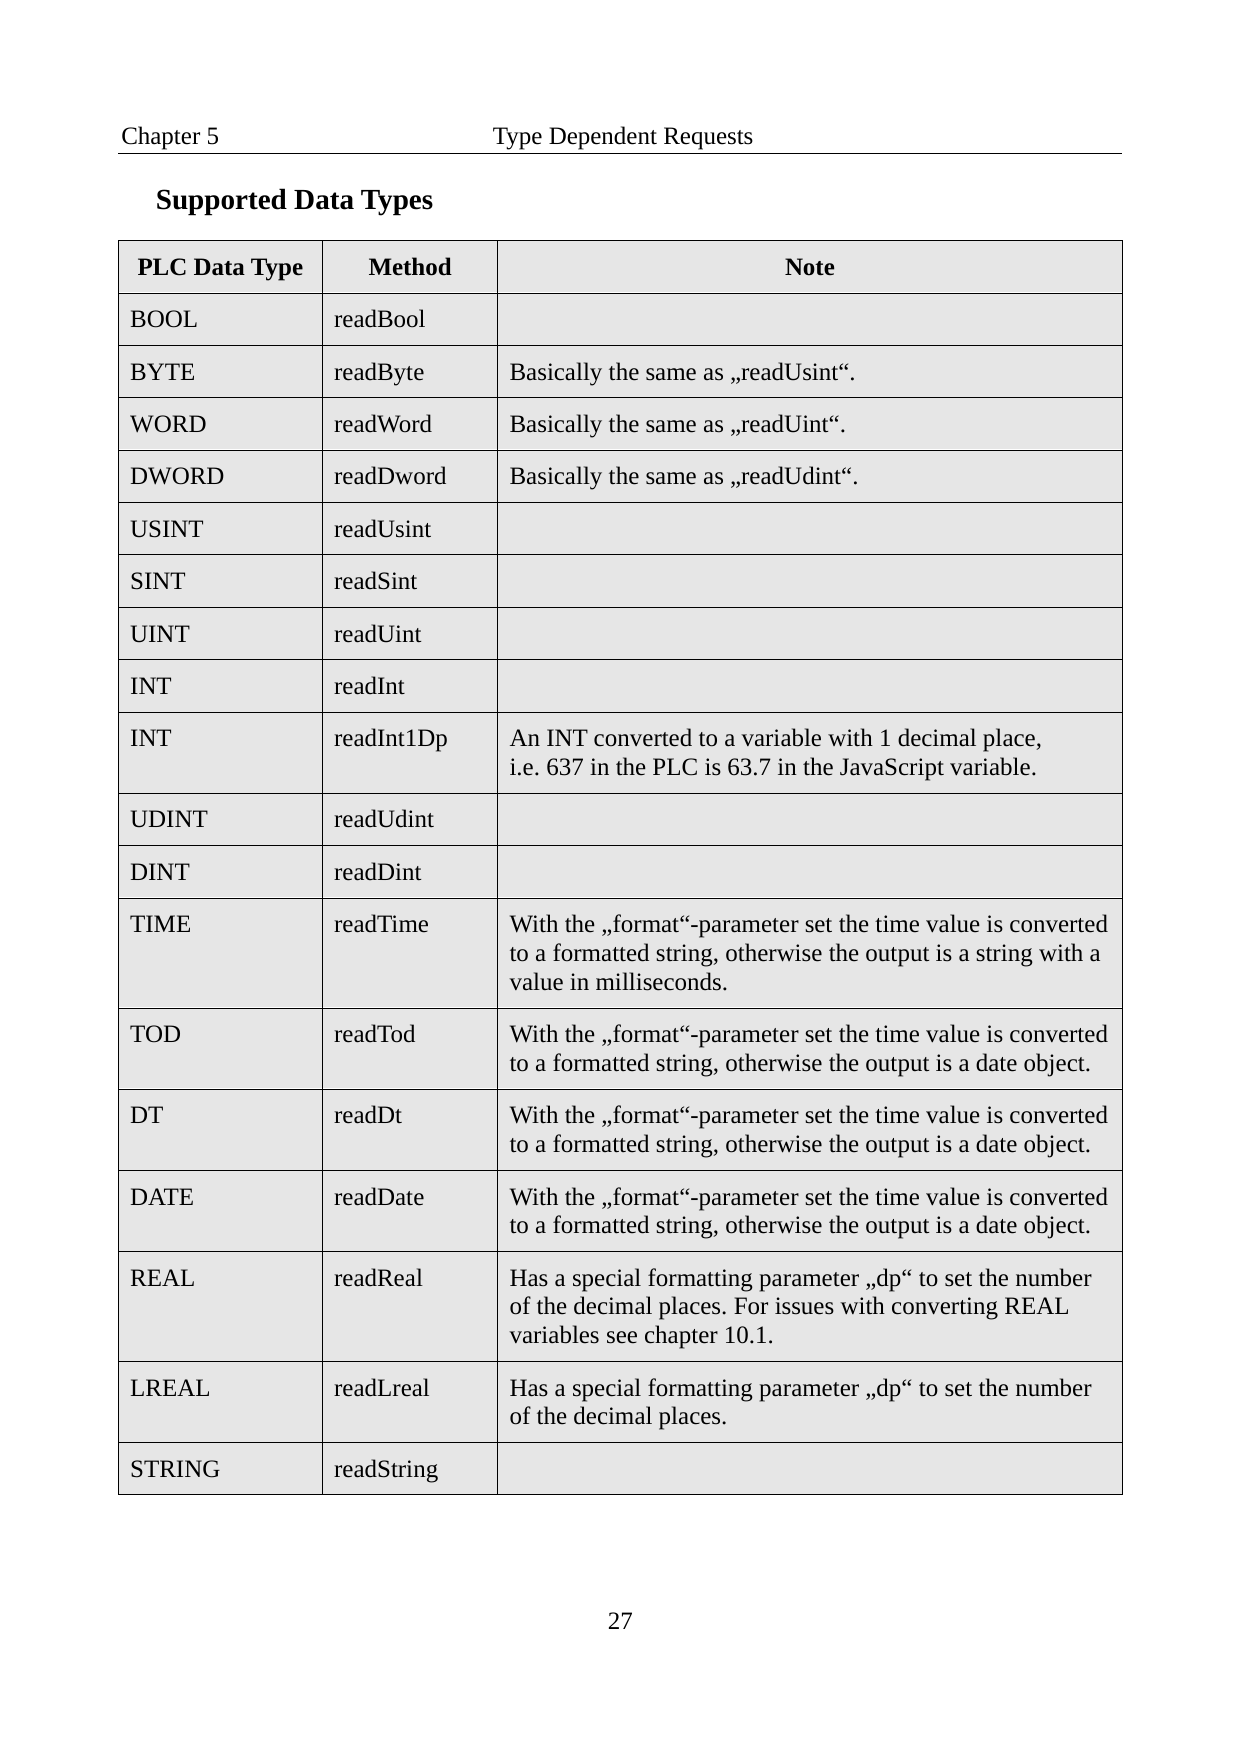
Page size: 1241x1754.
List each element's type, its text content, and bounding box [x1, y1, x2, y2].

table_cell readTod [323, 1009, 497, 1088]
table_cell Basically the same as „readUdint“. [498, 451, 1122, 502]
table_cell readSint [323, 555, 497, 607]
table_cell readLreal [323, 1362, 497, 1442]
table_cell readInt1Dp [323, 713, 497, 793]
table_cell DWORD [119, 451, 322, 502]
table_cell readUdint [323, 794, 497, 845]
table_header PLC Data Type [119, 241, 322, 292]
table_cell [498, 846, 1122, 897]
table_cell DATE [119, 1171, 322, 1251]
table_cell UDINT [119, 794, 322, 845]
table_cell Basically the same as „readUsint“. [498, 346, 1122, 397]
table_cell With the „format“-parameter set the time value is converted to a formatted string, otherwise the output is a date object. [498, 1171, 1122, 1251]
table_cell readUint [323, 608, 497, 659]
table_cell [498, 294, 1122, 345]
table_cell [498, 794, 1122, 845]
table_cell readDword [323, 451, 497, 502]
table_cell Has a special formatting parameter „dp“ to set the number of the decimal places. For issues with converting REAL variables see chapter 10.1. [498, 1252, 1122, 1361]
table_cell readDate [323, 1171, 497, 1251]
table_cell [498, 608, 1122, 659]
table_cell SINT [119, 555, 322, 607]
table_cell readInt [323, 660, 497, 712]
table_cell USINT [119, 503, 322, 554]
table_cell With the „format“-parameter set the time value is converted to a formatted string, otherwise the output is a date object. [498, 1009, 1122, 1088]
table_cell readByte [323, 346, 497, 397]
table_cell WORD [119, 398, 322, 449]
table_cell An INT converted to a variable with 1 decimal place, i.e. 637 in the PLC is 63.7 in the JavaScript variable. [498, 713, 1122, 793]
table_cell BYTE [119, 346, 322, 397]
table_cell [498, 660, 1122, 712]
table_cell INT [119, 660, 322, 712]
table_header Method [323, 241, 497, 292]
table_cell readReal [323, 1252, 497, 1361]
table_cell [498, 555, 1122, 607]
table_cell DINT [119, 846, 322, 897]
table_cell readDint [323, 846, 497, 897]
subtitle Supported Data Types [156, 182, 1122, 216]
table_cell REAL [119, 1252, 322, 1361]
table_cell BOOL [119, 294, 322, 345]
table_cell TIME [119, 899, 322, 1007]
table_cell With the „format“-parameter set the time value is converted to a formatted string, otherwise the output is a date object. [498, 1090, 1122, 1170]
table_cell readTime [323, 899, 497, 1007]
table_cell Has a special formatting parameter „dp“ to set the number of the decimal places. [498, 1362, 1122, 1442]
table_cell readDt [323, 1090, 497, 1170]
table_cell TOD [119, 1009, 322, 1088]
table_cell readUsint [323, 503, 497, 554]
table_cell [498, 503, 1122, 554]
table_cell readString [323, 1443, 497, 1494]
table_cell LREAL [119, 1362, 322, 1442]
table_cell INT [119, 713, 322, 793]
table_cell UINT [119, 608, 322, 659]
table_header Note [498, 241, 1122, 292]
table_cell STRING [119, 1443, 322, 1494]
table_cell With the „format“-parameter set the time value is converted to a formatted string, otherwise the output is a string with a value in milliseconds. [498, 899, 1122, 1007]
table_cell [498, 1443, 1122, 1494]
table_cell readWord [323, 398, 497, 449]
table_cell Basically the same as „readUint“. [498, 398, 1122, 449]
table_cell DT [119, 1090, 322, 1170]
table_cell readBool [323, 294, 497, 345]
